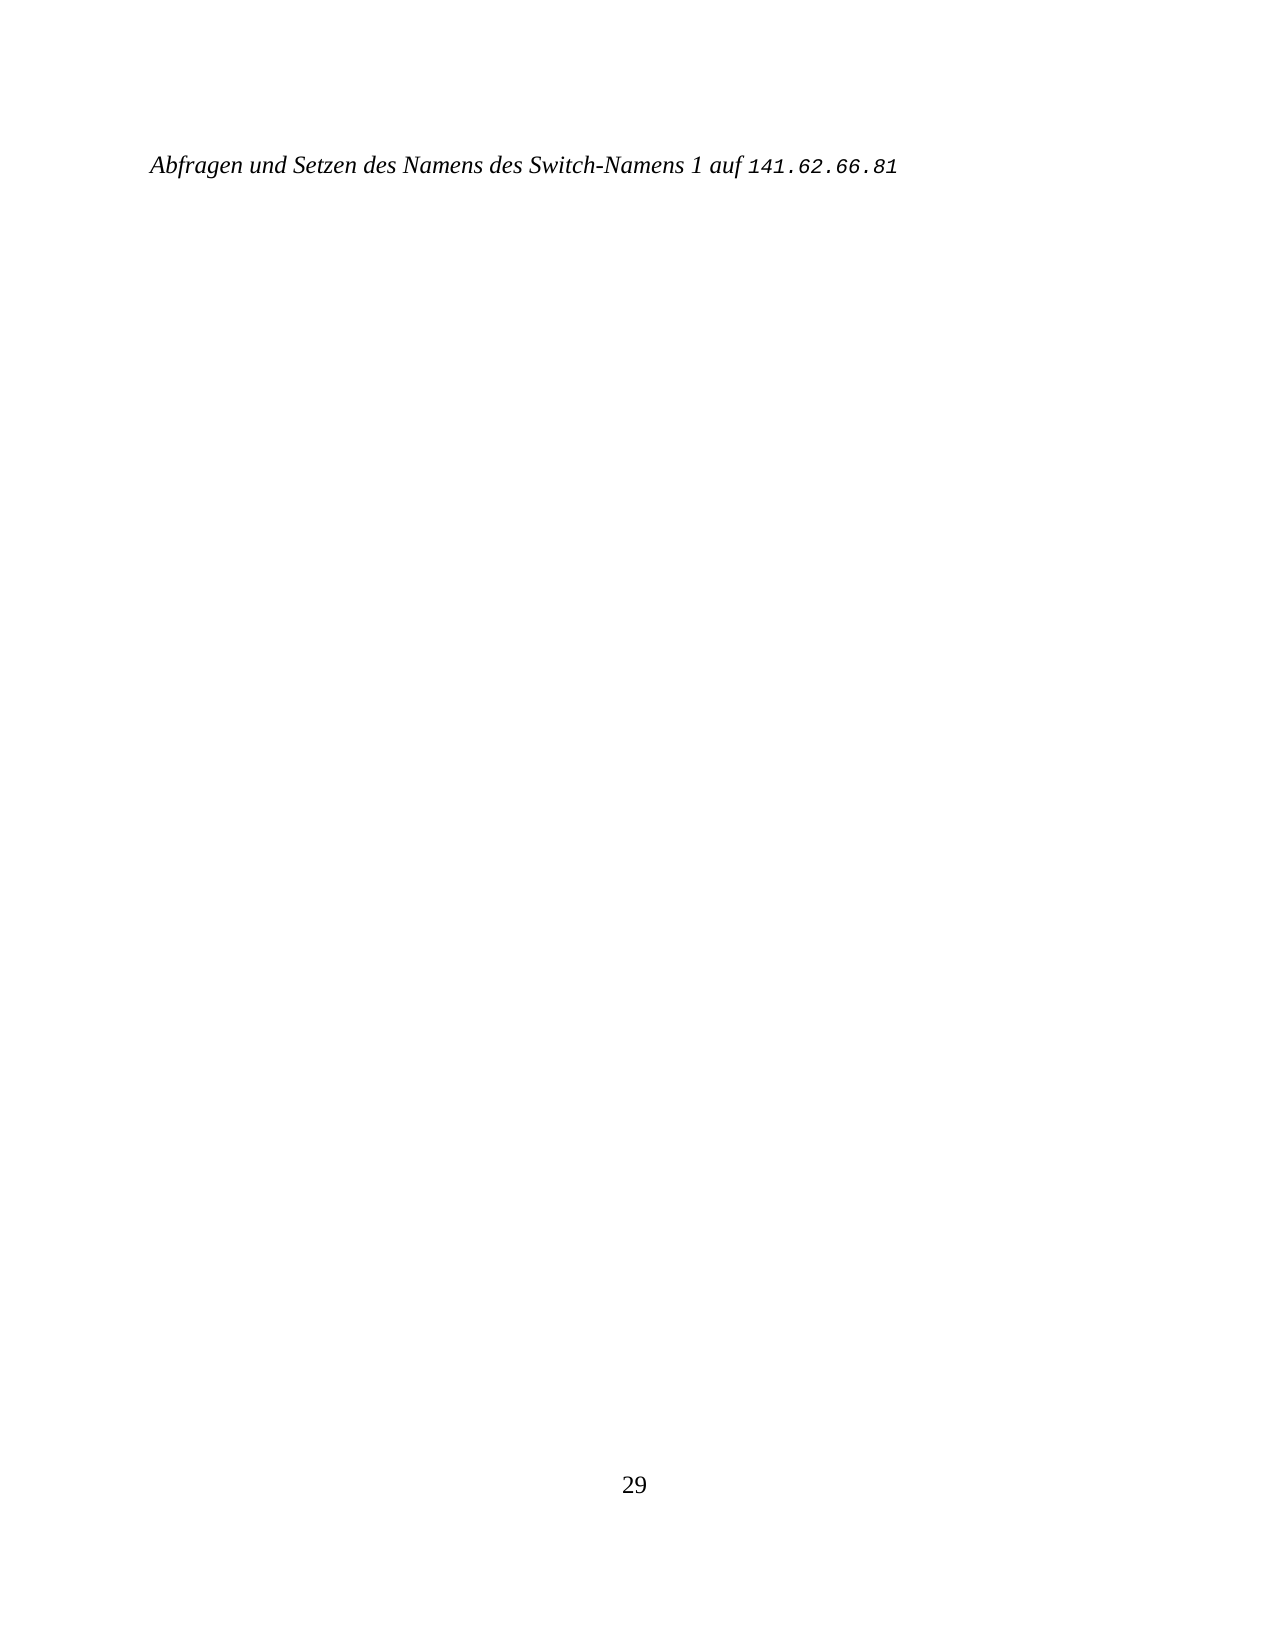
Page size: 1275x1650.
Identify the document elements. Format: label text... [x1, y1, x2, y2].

text Abfragen und Setzen des Namens des Switch-Namens 1 auf 141.62.66.81 [150, 150, 1125, 179]
